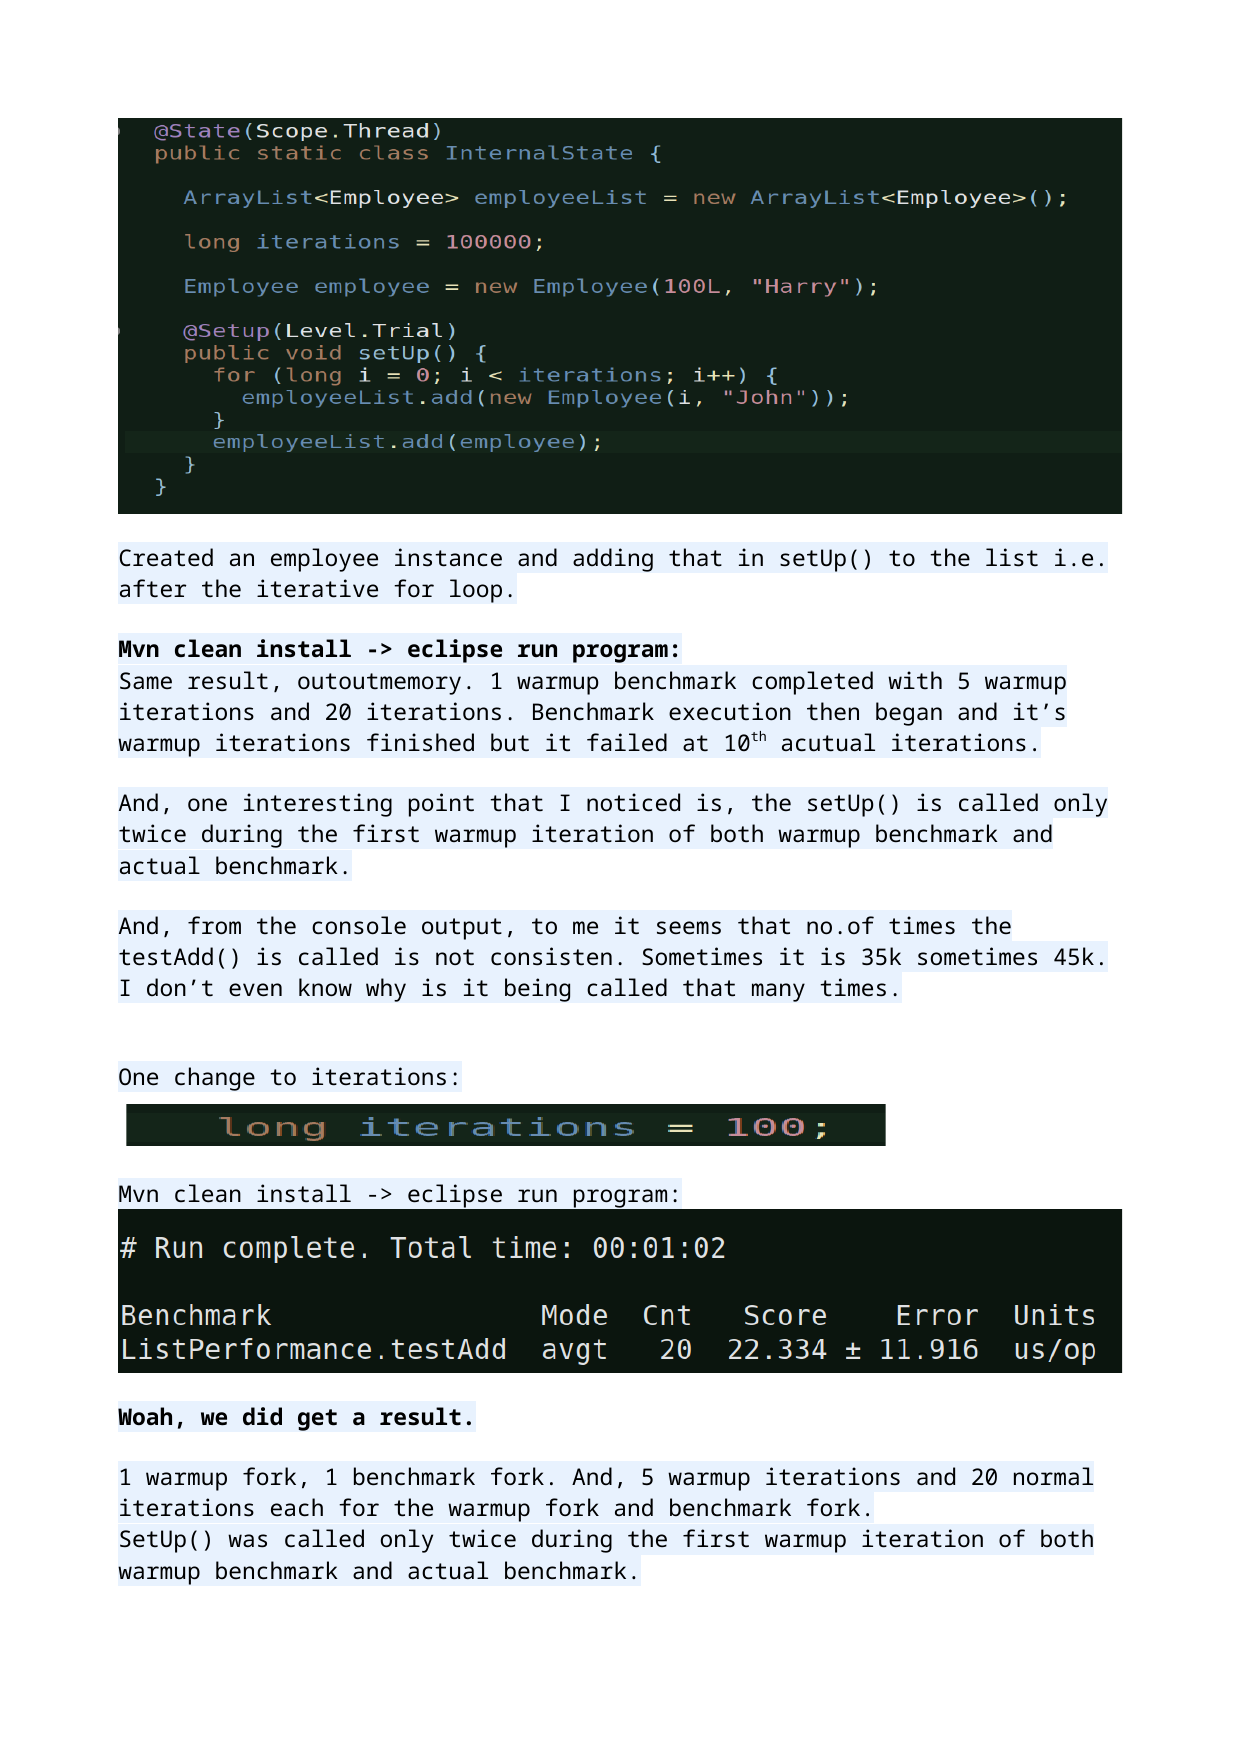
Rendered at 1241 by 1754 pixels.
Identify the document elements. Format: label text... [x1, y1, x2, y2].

text One change to iterations: [118, 1061, 1122, 1092]
picture [118, 118, 1123, 514]
text Same result, outoutmemory. 1 warmup benchmark completed with 5 warmup iterations and 20 iterations. Benchmark execution then began and it’s warmup iterations finished but it failed at 10th acutual iterations. [118, 664, 1122, 758]
text And, one interesting point that I noticed is, the setUp() is called only twice during the first warmup iteration of both warmup benchmark and actual benchmark. [118, 787, 1122, 881]
text SetUp() was called only twice during the first warmup iteration of both warmup benchmark and actual benchmark. [118, 1523, 1122, 1586]
picture [126, 1104, 886, 1146]
text Mvn clean install -> eclipse run program: [118, 1178, 1122, 1209]
text Woah, we did get a result. [118, 1401, 1122, 1432]
text Mvn clean install -> eclipse run program: [118, 633, 1122, 664]
text Created an employee instance and adding that in setUp() to the list i.e. after the iterative for loop. [118, 542, 1122, 604]
picture [118, 1209, 1123, 1373]
text And, from the console output, to me it seems that no.of times the testAdd() is called is not consisten. Sometimes it is 35k sometimes 45k. I don’t even know why is it being called that many times. [118, 909, 1122, 1003]
text 1 warmup fork, 1 benchmark fork. And, 5 warmup iterations and 20 normal iterations each for the warmup fork and benchmark fork. [118, 1461, 1122, 1523]
